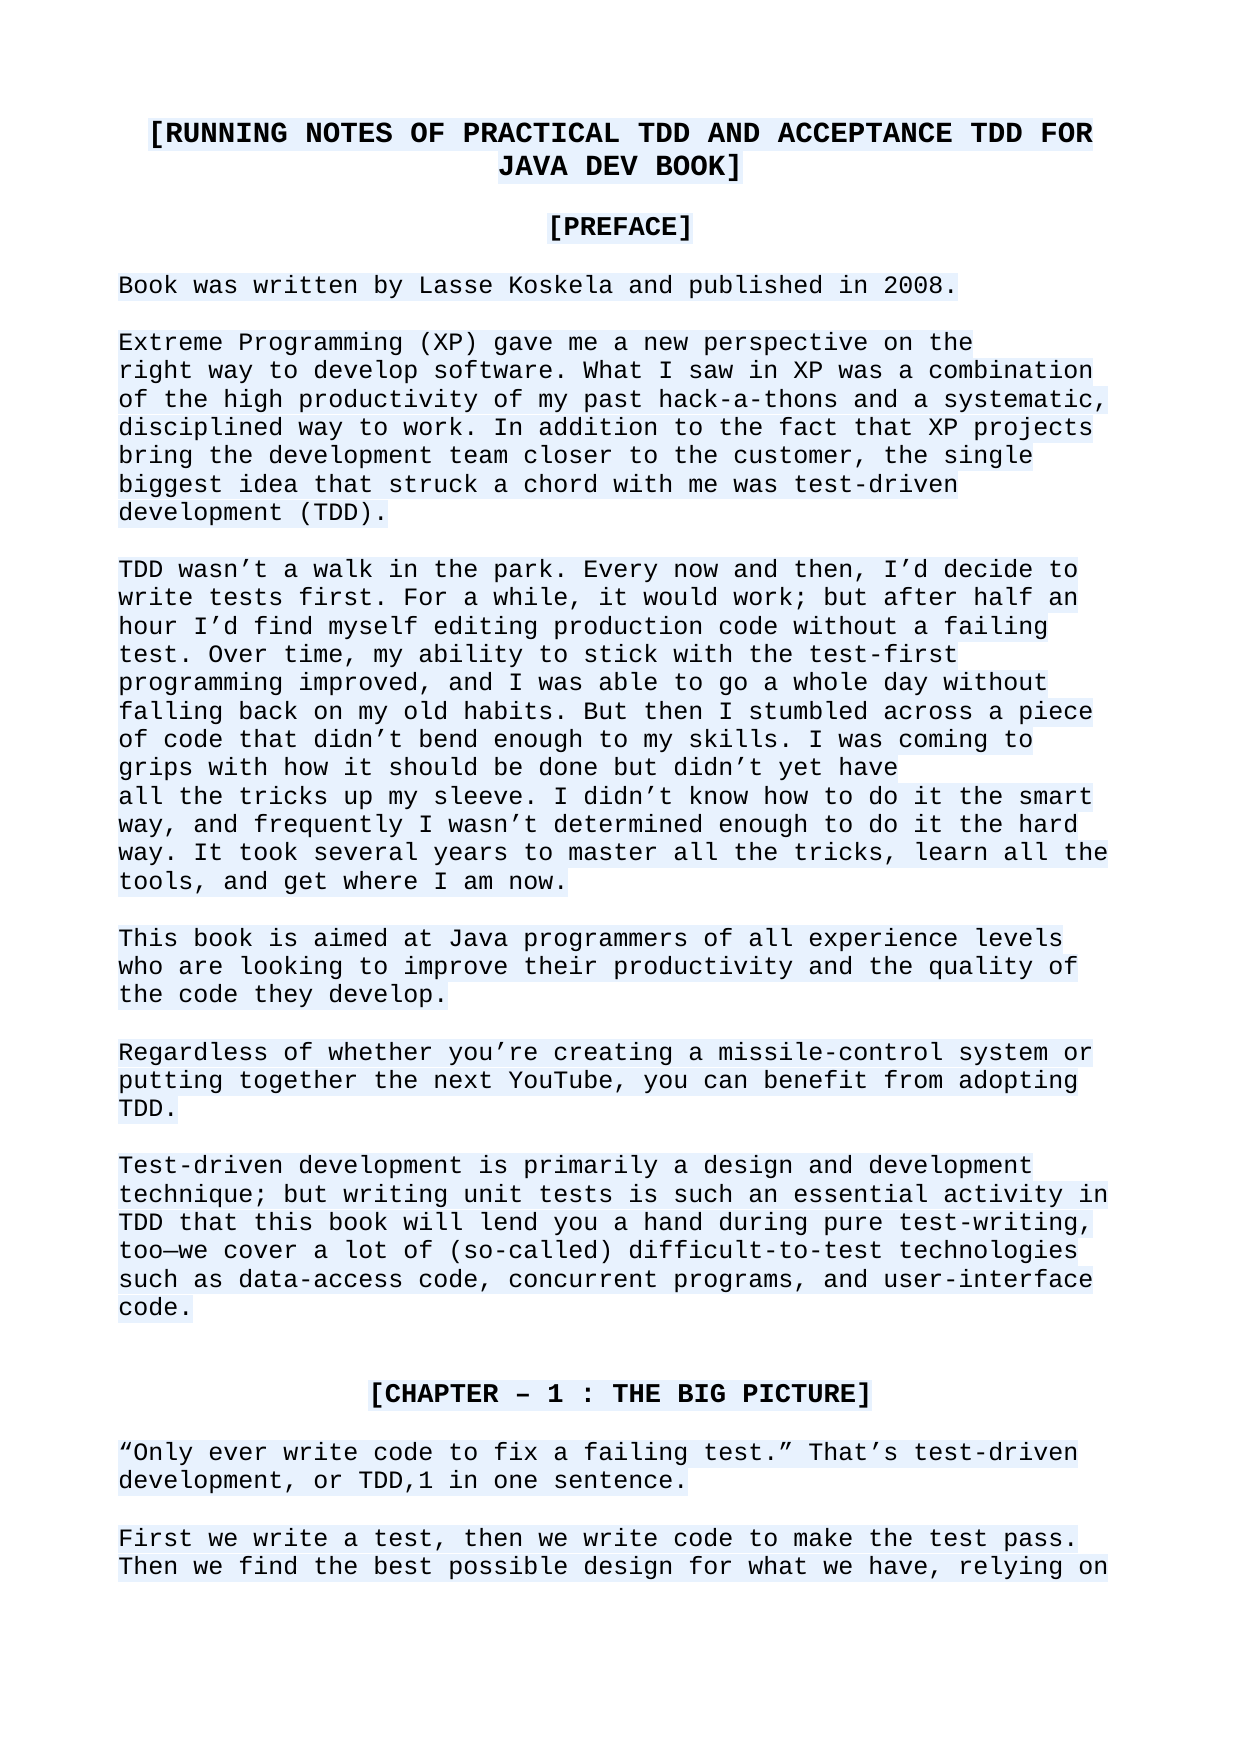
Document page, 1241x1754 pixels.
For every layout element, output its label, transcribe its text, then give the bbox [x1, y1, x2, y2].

text right way to develop software. What I saw in XP was a combination of the high productivity of my past hack-a-thons and a systematic, disciplined way to work. In addition to the fact that XP projects bring the development team closer to the customer, the single biggest idea that struck a chord with me was test-driven development (TDD). [118, 358, 1122, 528]
text [CHAPTER – 1 : THE BIG PICTURE] [118, 1380, 1122, 1411]
text Regardless of whether you’re creating a missile-control system or putting together the next YouTube, you can benefit from adopting TDD. [118, 1039, 1122, 1124]
text [PREFACE] [118, 213, 1122, 244]
text all the tricks up my sleeve. I didn’t know how to do it the smart way, and frequently I wasn’t determined enough to do it the hard way. It took several years to master all the tricks, learn all the tools, and get where I am now. [118, 783, 1122, 897]
text “Only ever write code to fix a failing test.” That’s test-driven development, or TDD,1 in one sentence. [118, 1440, 1122, 1496]
text Extreme Programming (XP) gave me a new perspective on the [118, 329, 1122, 358]
text Test-driven development is primarily a design and development technique; but writing unit tests is such an essential activity in TDD that this book will lend you a hand during pure test-writing, too—we cover a lot of (so-called) difficult-to-test technologies such as data-access code, concurrent programs, and user-interface code. [118, 1153, 1122, 1323]
text First we write a test, then we write code to make the test pass. Then we find the best possible design for what we have, relying on [118, 1525, 1122, 1582]
text This book is aimed at Java programmers of all experience levels who are looking to improve their productivity and the quality of the code they develop. [118, 925, 1122, 1010]
text Book was written by Lasse Koskela and published in 2008. [118, 272, 1122, 301]
text TDD wasn’t a walk in the park. Every now and then, I’d decide to write tests first. For a while, it would work; but after half an hour I’d find myself editing production code without a failing test. Over time, my ability to stick with the test-first programming improved, and I was able to go a whole day without falling back on my old habits. But then I stumbled across a piece of code that didn’t bend enough to my skills. I was coming to grips with how it should be done but didn’t yet have [118, 557, 1122, 783]
text [RUNNING NOTES OF PRACTICAL TDD AND ACCEPTANCE TDD FOR JAVA DEV BOOK] [118, 118, 1122, 184]
